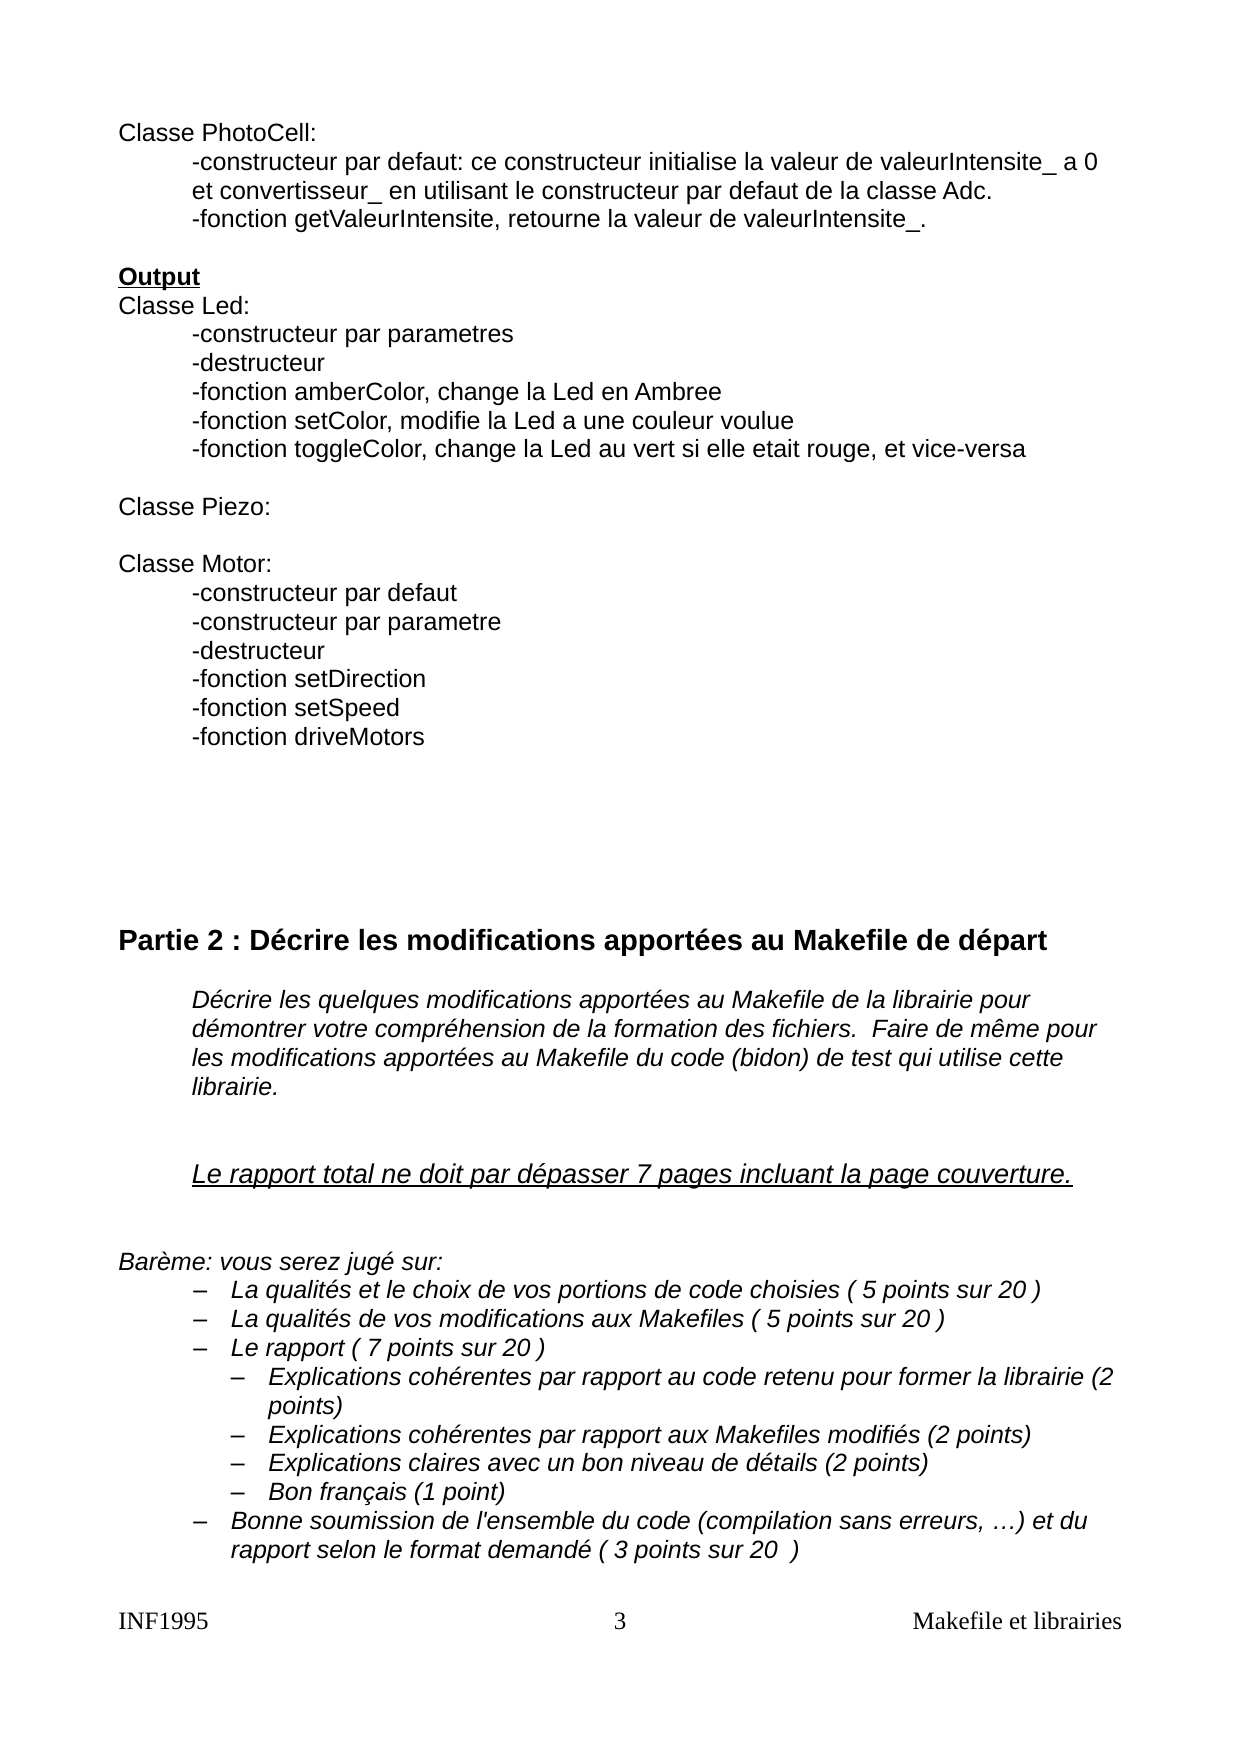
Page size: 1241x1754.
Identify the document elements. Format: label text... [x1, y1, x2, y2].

text Output [118, 262, 1122, 291]
text -fonction getValeurIntensite, retourne la valeur de valeurIntensite_. [118, 204, 1122, 233]
text Le rapport total ne doit par dépasser 7 pages incluant la page couverture. [118, 1158, 1122, 1189]
text -constructeur par defaut: ce constructeur initialise la valeur de valeurIntensite_ a 0 et convertisseur_ en utilisant le constructeur par defaut de la classe Adc. [118, 147, 1122, 204]
text Classe Led: [118, 291, 1122, 319]
text Barème: vous serez jugé sur: [118, 1247, 1122, 1275]
text Classe Motor: [118, 549, 1122, 578]
list Bon français (1 point) [231, 1477, 1122, 1506]
text -fonction driveMotors [118, 722, 1122, 751]
text -fonction amberColor, change la Led en Ambree [118, 377, 1122, 406]
list Explications cohérentes par rapport aux Makefiles modifiés (2 points) [231, 1419, 1122, 1448]
list Bonne soumission de l'ensemble du code (compilation sans erreurs, …) et du rapport selon le format demandé ( 3 points sur 20 ) [193, 1506, 1122, 1564]
text Partie 2 : Décrire les modifications apportées au Makefile de départ [118, 923, 1122, 957]
text Classe Piezo: [118, 492, 1122, 521]
list La qualités et le choix de vos portions de code choisies ( 5 points sur 20 ) [193, 1275, 1122, 1304]
list Explications claires avec un bon niveau de détails (2 points) [231, 1448, 1122, 1477]
text -constructeur par parametres [118, 319, 1122, 348]
text Classe PhotoCell: [118, 118, 1122, 147]
text -fonction setColor, modifie la Led a une couleur voulue [118, 406, 1122, 434]
text -destructeur [118, 348, 1122, 377]
list La qualités de vos modifications aux Makefiles ( 5 points sur 20 ) [193, 1304, 1122, 1333]
list Le rapport ( 7 points sur 20 ) [193, 1333, 1122, 1362]
text -fonction toggleColor, change la Led au vert si elle etait rouge, et vice-versa [118, 434, 1122, 463]
text -fonction setDirection [118, 664, 1122, 693]
text -destructeur [118, 636, 1122, 664]
text -constructeur par defaut [118, 578, 1122, 607]
text Décrire les quelques modifications apportées au Makefile de la librairie pour démontrer votre compréhension de la formation des fichiers. Faire de même pour les modifications apportées au Makefile du code (bidon) de test qui utilise cette librairie. [192, 985, 1122, 1100]
text -constructeur par parametre [118, 607, 1122, 636]
list Explications cohérentes par rapport au code retenu pour former la librairie (2 points) [231, 1362, 1122, 1419]
text -fonction setSpeed [118, 693, 1122, 722]
